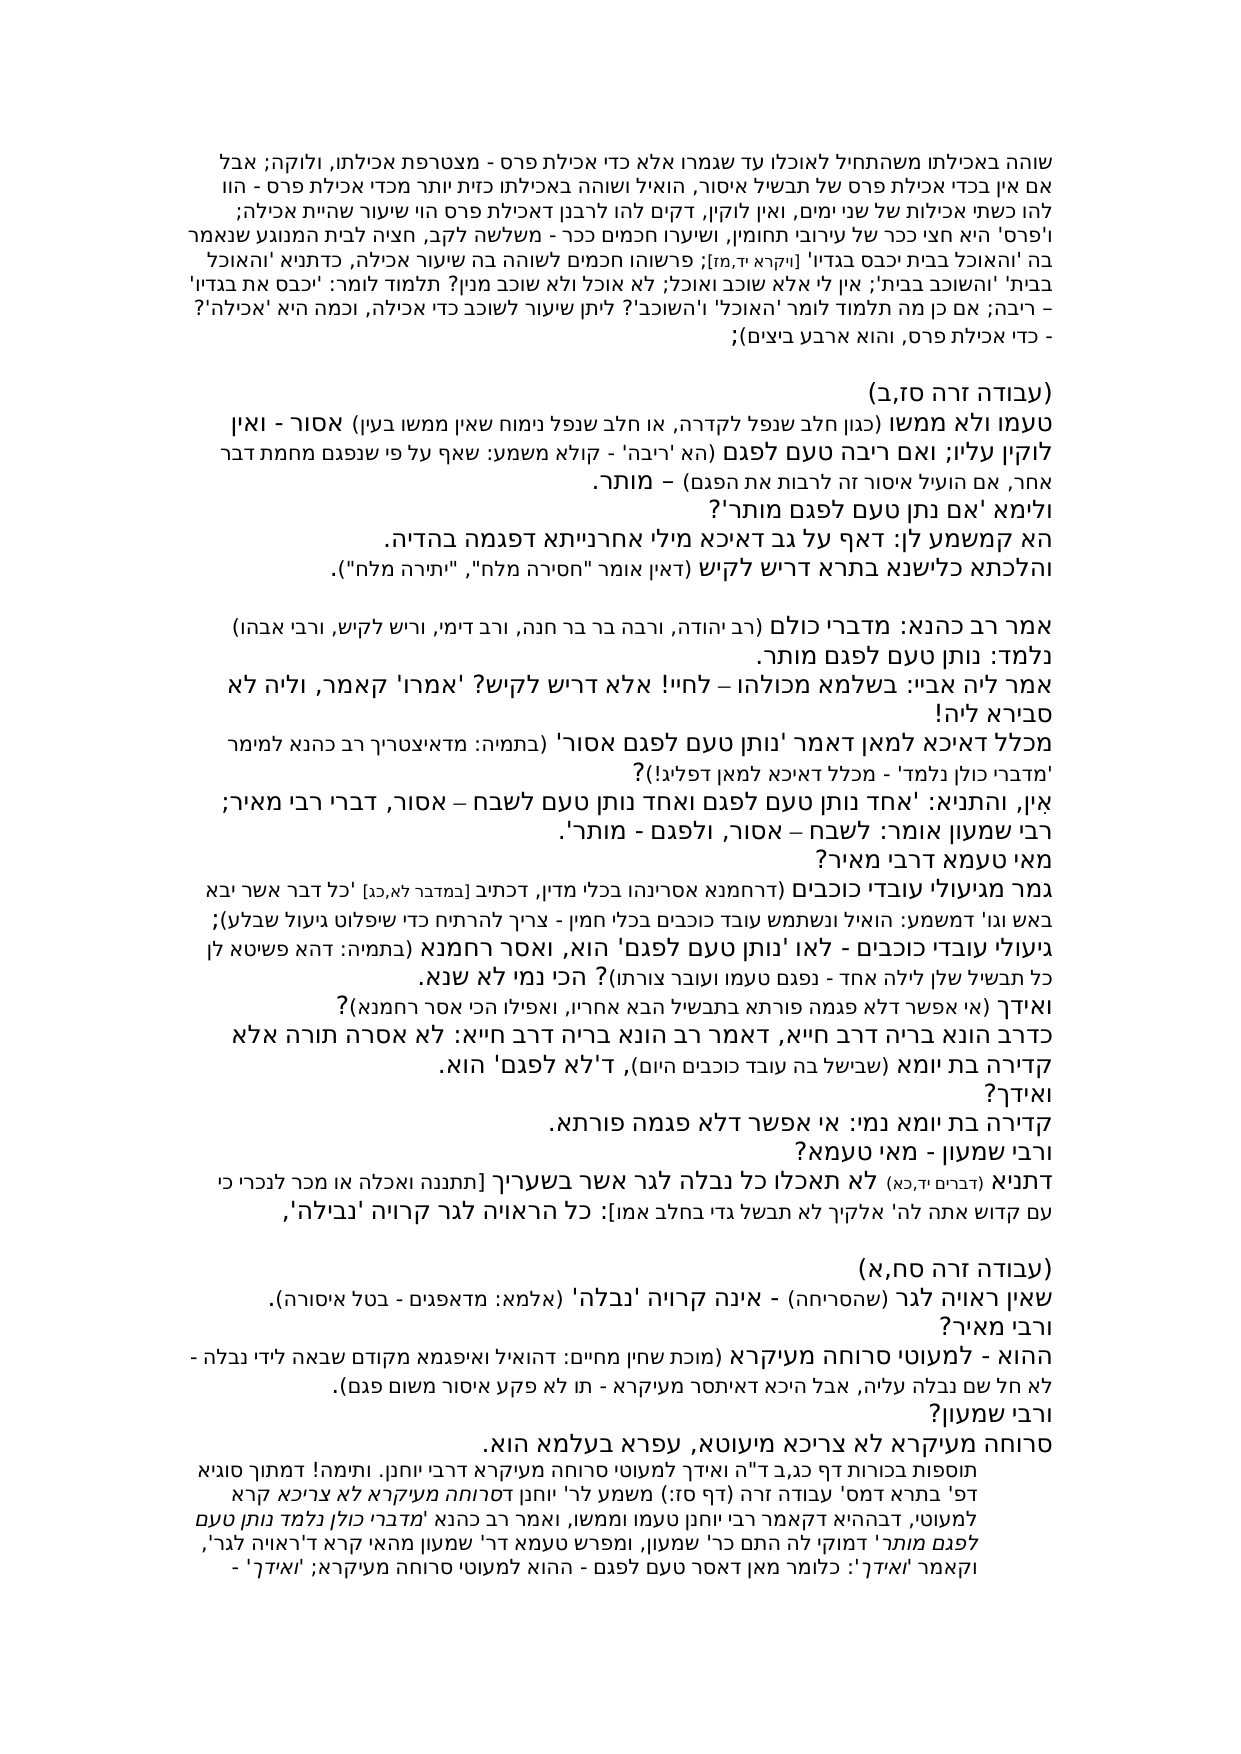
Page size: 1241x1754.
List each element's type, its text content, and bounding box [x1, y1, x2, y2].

text קדירה בת יומא נמי: אי אפשר דלא פגמה פורתא. [187, 1108, 1053, 1137]
text מכלל דאיכא למאן דאמר 'נותן טעם לפגם אסור' (בתמיה: מדאיצטריך רב כהנא למימר 'מדברי כולן נלמד' - מכלל דאיכא למאן דפליג!)? [187, 728, 1053, 787]
text אִין, והתניא: 'אחד נותן טעם לפגם ואחד נותן טעם לשבח – אסור, דברי רבי מאיר; רבי שמעון אומר: לשבח – אסור, ולפגם - מותר'. [187, 787, 1053, 845]
text סרוחה מעיקרא לא צריכא מיעוטא, עפרא בעלמא הוא. [187, 1429, 1053, 1458]
text טעמו ולא ממשו (כגון חלב שנפל לקדרה, או חלב שנפל נימוח שאין ממשו בעין) אסור - ואין לוקין עליו; ואם ריבה טעם לפגם (הא 'ריבה' - קולא משמע: שאף על פי שנפגם מחמת דבר אחר, אם הועיל איסור זה לרבות את הפגם) – מותר. [187, 408, 1053, 495]
text (עבודה זרה סח,א) [187, 1254, 1053, 1283]
text (עבודה זרה סז,ב) [187, 378, 1053, 408]
text ורבי שמעון - מאי טעמא? [187, 1137, 1053, 1167]
text תוספות בכורות דף כג,ב ד"ה ואידך למעוטי סרוחה מעיקרא דרבי יוחנן. ותימה! דמתוך סוגיא דפ' בתרא דמס' עבודה זרה (דף סז:) משמע לר' יוחנן דסרוחה מעיקרא לא צריכא קרא למעוטי, דבההיא דקאמר רבי יוחנן טעמו וממשו, ואמר רב כהנא 'מדברי כולן נלמד נותן טעם לפגם מותר' דמוקי לה התם כר' שמעון, ומפרש טעמא דר' שמעון מהאי קרא ד'ראויה לגר', וקאמר 'ואידך': כלומר מאן דאסר טעם לפגם - ההוא למעוטי סרוחה מעיקרא; 'ואידך' [187, 1458, 978, 1580]
text דתניא (דברים יד,כא) לא תאכלו כל נבלה לגר אשר בשעריך [תתננה ואכלה או מכר לנכרי כי עם קדוש אתה לה' אלקיך לא תבשל גדי בחלב אמו]: כל הראויה לגר קרויה 'נבילה', [187, 1167, 1053, 1225]
text ורבי מאיר? [187, 1312, 1053, 1341]
text ורבי שמעון? [187, 1399, 1053, 1429]
text ואידך (אי אפשר דלא פגמה פורתא בתבשיל הבא אחריו, ואפילו הכי אסר רחמנא)? [187, 991, 1053, 1021]
text שאין ראויה לגר (שהסריחה) - אינה קרויה 'נבלה' (אלמא: מדאפגים - בטל איסורה). [187, 1283, 1053, 1312]
text אמר ליה אביי: בשלמא מכולהו – לחיי! אלא דריש לקיש? 'אמרו' קאמר, וליה לא סבירא ליה! [187, 670, 1053, 728]
text שוהה באכילתו משהתחיל לאוכלו עד שגמרו אלא כדי אכילת פרס - מצטרפת אכילתו, ולוקה; אבל אם אין בכדי אכילת פרס של תבשיל איסור, הואיל ושוהה באכילתו כזית יותר מכדי אכילת פרס - הוו להו כשתי אכילות של שני ימים, ואין לוקין, דקים להו לרבנן דאכילת פרס הוי שיעור שהיית אכילה; ו'פרס' היא חצי ככר של עירובי תחומין, ושיערו חכמים ככר - משלשה לקב, חציה לבית המנוגע שנאמר בה 'והאוכל בבית יכבס בגדיו' [ויקרא יד,מז]; פרשוהו חכמים לשוהה בה שיעור אכילה, כדתניא 'והאוכל בבית' 'והשוכב בבית'; אין לי אלא שוכב ואוכל; לא אוכל ולא שוכב מנין? תלמוד לומר: 'יכבס את בגדיו' – ריבה; אם כן מה תלמוד לומר 'האוכל' ו'השוכב'? ליתן שיעור לשוכב כדי אכילה, וכמה היא 'אכילה'? - כדי אכילת פרס, והוא ארבע ביצים); [187, 150, 1053, 350]
text גמר מגיעולי עובדי כוכבים (דרחמנא אסרינהו בכלי מדין, דכתיב [במדבר לא,כג] 'כל דבר אשר יבא באש וגו' דמשמע: הואיל ונשתמש עובד כוכבים בכלי חמין - צריך להרתיח כדי שיפלוט גיעול שבלע); גיעולי עובדי כוכבים - לאו 'נותן טעם לפגם' הוא, ואסר רחמנא (בתמיה: דהא פשיטא לן כל תבשיל שלן לילה אחד - נפגם טעמו ועובר צורתו)? הכי נמי לא שנא. [187, 874, 1053, 991]
text מאי טעמא דרבי מאיר? [187, 845, 1053, 874]
text הא קמשמע לן: דאף על גב דאיכא מילי אחרנייתא דפגמה בהדיה. [187, 524, 1053, 554]
text ההוא - למעוטי סרוחה מעיקרא (מוכת שחין מחיים: דהואיל ואיפגמא מקודם שבאה לידי נבלה - לא חל שם נבלה עליה, אבל היכא דאיתסר מעיקרא - תו לא פקע איסור משום פגם). [187, 1341, 1053, 1399]
text ולימא 'אם נתן טעם לפגם מותר'? [187, 495, 1053, 524]
text והלכתא כלישנא בתרא דריש לקיש (דאין אומר "חסירה מלח", "יתירה מלח"). [187, 554, 1053, 583]
text כדרב הונא בריה דרב חייא, דאמר רב הונא בריה דרב חייא: לא אסרה תורה אלא קדירה בת יומא (שבישל בה עובד כוכבים היום), ד'לא לפגם' הוא. [187, 1021, 1053, 1079]
text אמר רב כהנא: מדברי כולם (רב יהודה, ורבה בר בר חנה, ורב דימי, וריש לקיש, ורבי אבהו) נלמד: נותן טעם לפגם מותר. [187, 612, 1053, 670]
text ואידך? [187, 1079, 1053, 1108]
